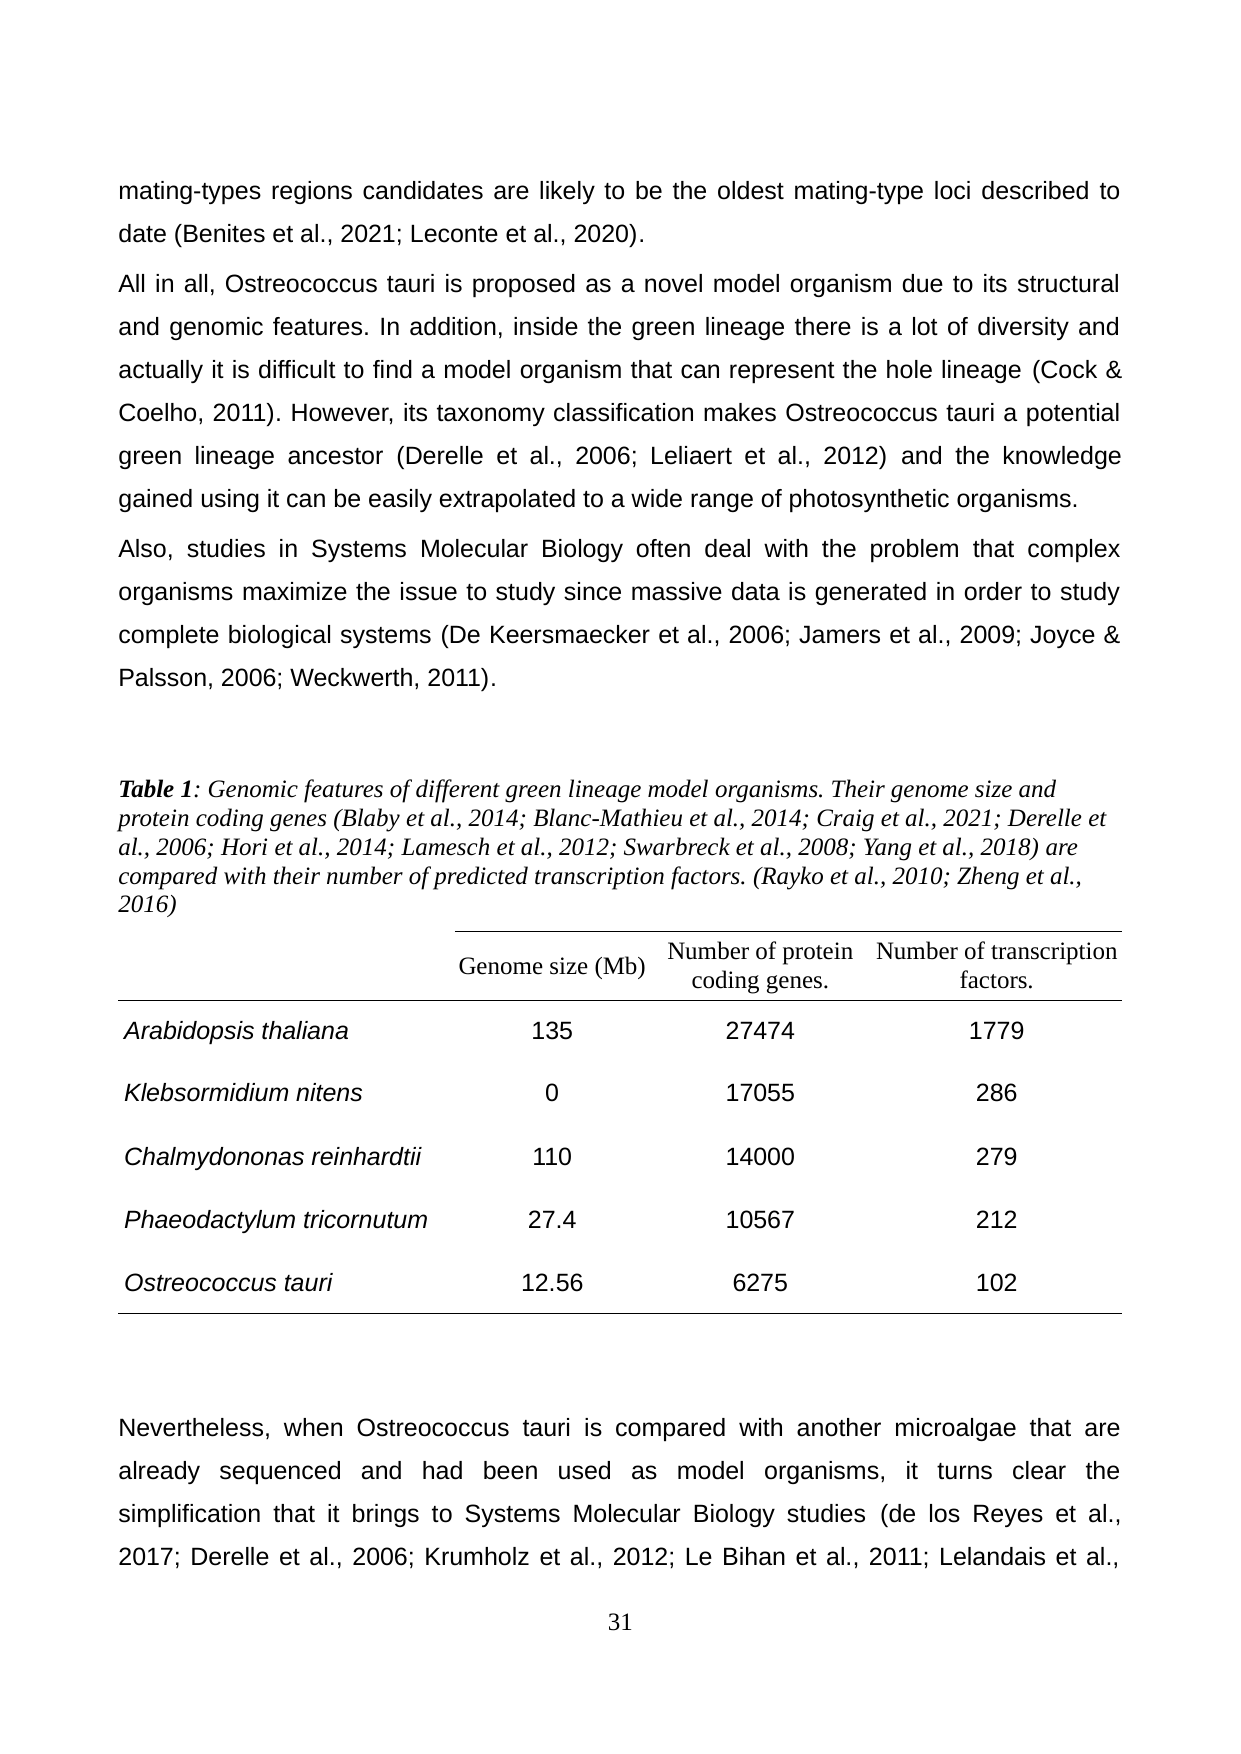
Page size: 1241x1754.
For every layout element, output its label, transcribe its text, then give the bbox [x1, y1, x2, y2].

table_cell 27474 [649, 1001, 871, 1060]
table_cell 10567 [649, 1188, 871, 1252]
table_cell 17055 [649, 1060, 871, 1124]
table_cell 12.56 [455, 1252, 649, 1313]
table_cell 286 [871, 1060, 1122, 1124]
table_cell 27.4 [455, 1188, 649, 1252]
table_cell 6275 [649, 1252, 871, 1313]
table_cell 212 [871, 1188, 1122, 1252]
table_cell 0 [455, 1060, 649, 1124]
table_cell Ostreococcus tauri [118, 1252, 455, 1313]
table_header Genome size (Mb) [455, 932, 649, 1000]
table_cell 110 [455, 1124, 649, 1188]
table_cell 14000 [649, 1124, 871, 1188]
table_cell Chalmydononas reinhardtii [118, 1124, 455, 1188]
table_header Number of protein coding genes. [649, 932, 871, 1000]
table_cell Klebsormidium nitens [118, 1060, 455, 1124]
table_cell 135 [455, 1001, 649, 1060]
text mating-types regions candidates are likely to be the oldest mating-type loci described to date (Benites et al., 2021; Leconte et al., 2020)⁠. [118, 176, 1122, 248]
text All in all, Ostreococcus tauri is proposed as a novel model organism due to its structural and genomic features. In addition, inside the green lineage there is a lot of diversity and actually it is difficult to find a model organism that can represent the hole lineage (Cock & Coelho, 2011)⁠. However, its taxonomy classification makes Ostreococcus tauri a potential green lineage ancestor (Derelle et al., 2006; Leliaert et al., 2012)⁠ and the knowledge gained using it can be easily extrapolated to a wide range of photosynthetic organisms. [118, 269, 1122, 513]
table_cell Phaeodactylum tricornutum [118, 1188, 455, 1252]
text Nevertheless, when Ostreococcus tauri is compared with another microalgae that are already sequenced and had been used as model organisms, it turns clear the simplification that it brings to Systems Molecular Biology studies (de los Reyes et al., 2017; Derelle et al., 2006; Krumholz et al., 2012; Le Bihan et al., 2011; Lelandais et al., [118, 1413, 1122, 1571]
text Table 1: Genomic features of different green lineage model organisms. Their genome size and protein coding genes (Blaby et al., 2014; Blanc-Mathieu et al., 2014; Craig et al., 2021; Derelle et al., 2006; Hori et al., 2014; Lamesch et al., 2012; Swarbreck et al., 2008; Yang et al., 2018)⁠ are compared with their number of predicted transcription factors. (Rayko et al., 2010; Zheng et al., 2016)⁠ [118, 774, 1122, 918]
table_cell Arabidopsis thaliana [118, 1001, 455, 1060]
table_cell 279 [871, 1124, 1122, 1188]
text Also, studies in Systems Molecular Biology often deal with the problem that complex organisms maximize the issue to study since massive data is generated in order to study complete biological systems (De Keersmaecker et al., 2006; Jamers et al., 2009; Joyce & Palsson, 2006; Weckwerth, 2011)⁠. [118, 534, 1122, 692]
table_header Number of transcription factors. [871, 932, 1122, 1000]
table_header [118, 931, 455, 1000]
table_cell 102 [871, 1252, 1122, 1313]
table_cell 1779 [871, 1001, 1122, 1060]
